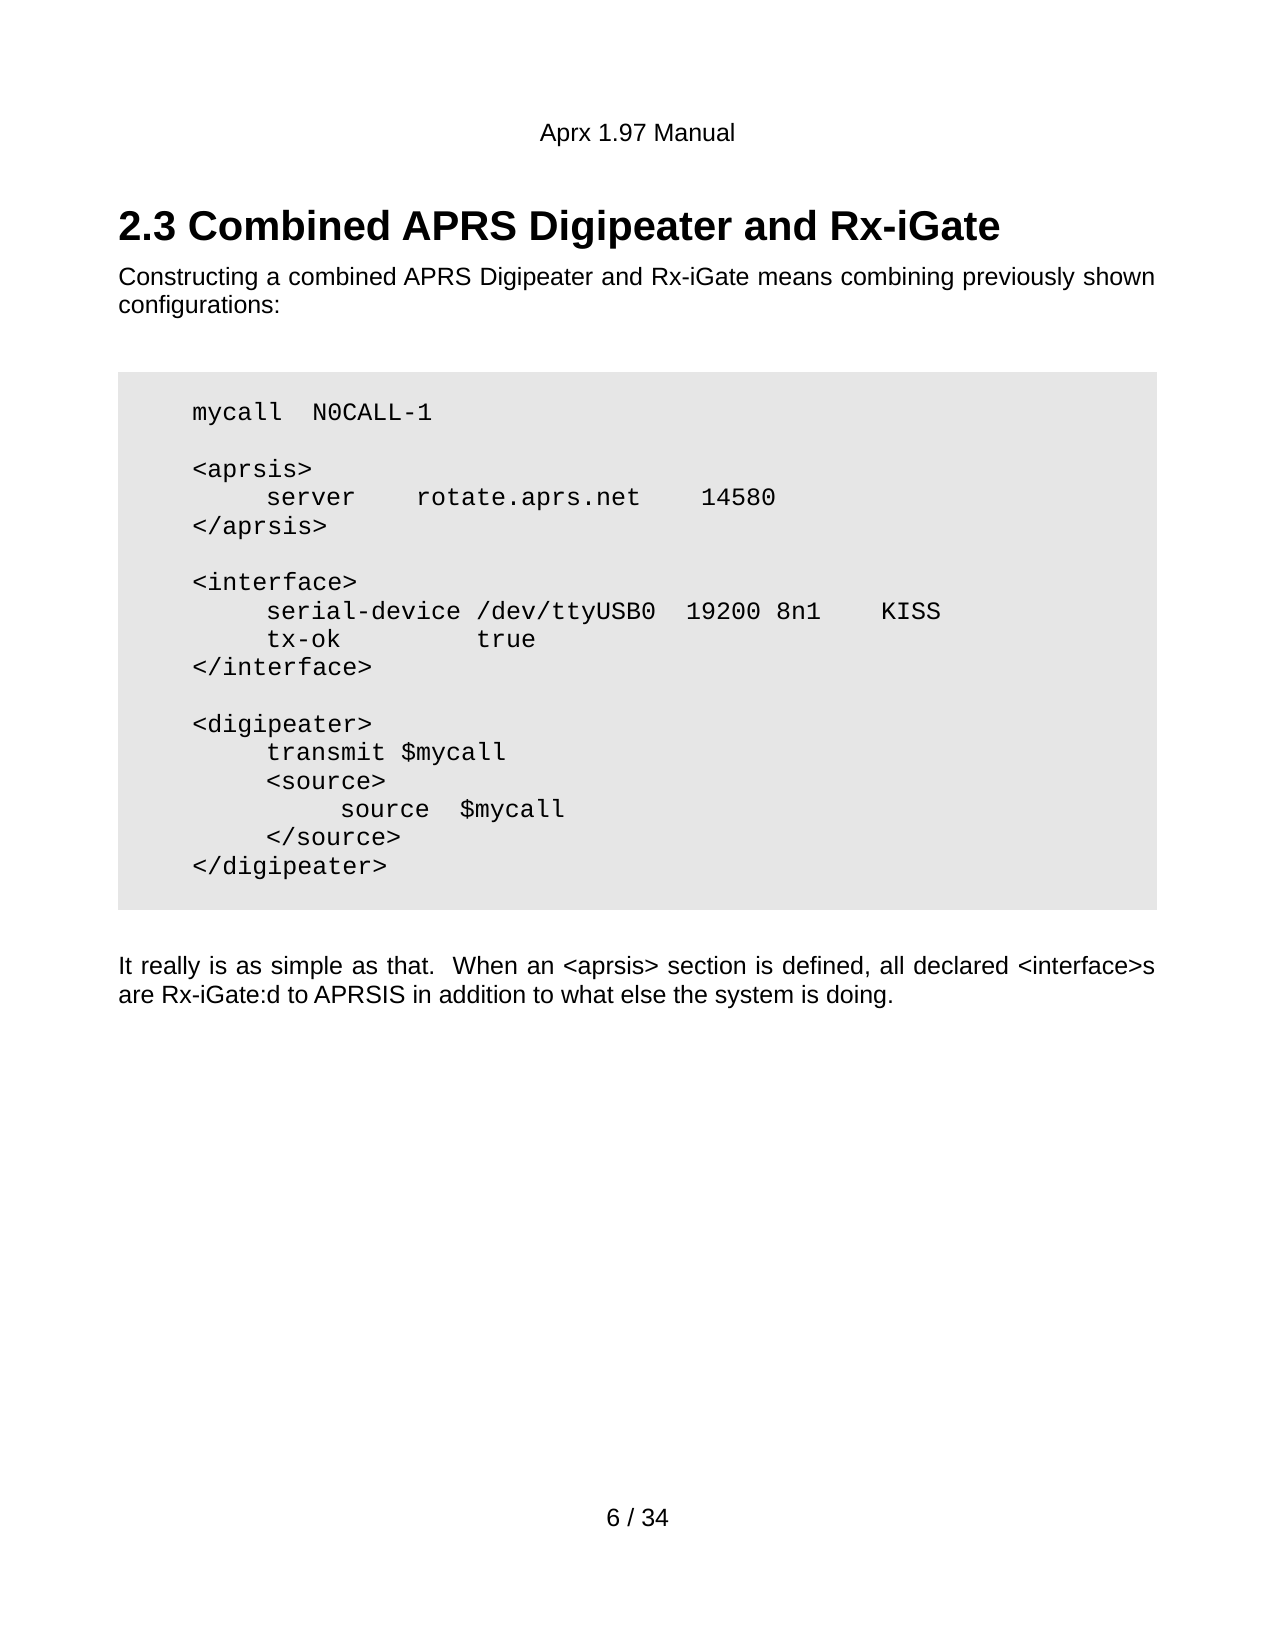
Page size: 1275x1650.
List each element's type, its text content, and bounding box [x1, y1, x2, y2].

subtitle Combined APRS Digipeater and Rx-iGate [118, 201, 1157, 249]
text </interface> [118, 655, 1157, 683]
text serial-device /dev/ttyUSB0 19200 8n1 KISS [118, 598, 1157, 627]
text <interface> [118, 570, 1157, 598]
text <digipeater> [118, 712, 1157, 740]
text mycall N0CALL-1 [118, 400, 1157, 428]
text source $mycall [118, 797, 1157, 825]
text server rotate.aprs.net 14580 [118, 485, 1157, 513]
text </source> [118, 825, 1157, 853]
text <source> [118, 768, 1157, 797]
text It really is as simple as that. When an <aprsis> section is defined, all declared <interface>s are Rx-iGate:d to APRSIS in addition to what else the system is doing. [118, 951, 1157, 1008]
text <aprsis> [118, 457, 1157, 485]
text Constructing a combined APRS Digipeater and Rx-iGate means combining previously shown configurations: [118, 262, 1157, 319]
text transmit $mycall [118, 740, 1157, 768]
text </aprsis> [118, 513, 1157, 542]
text tx-ok true [118, 627, 1157, 655]
text </digipeater> [118, 853, 1157, 882]
